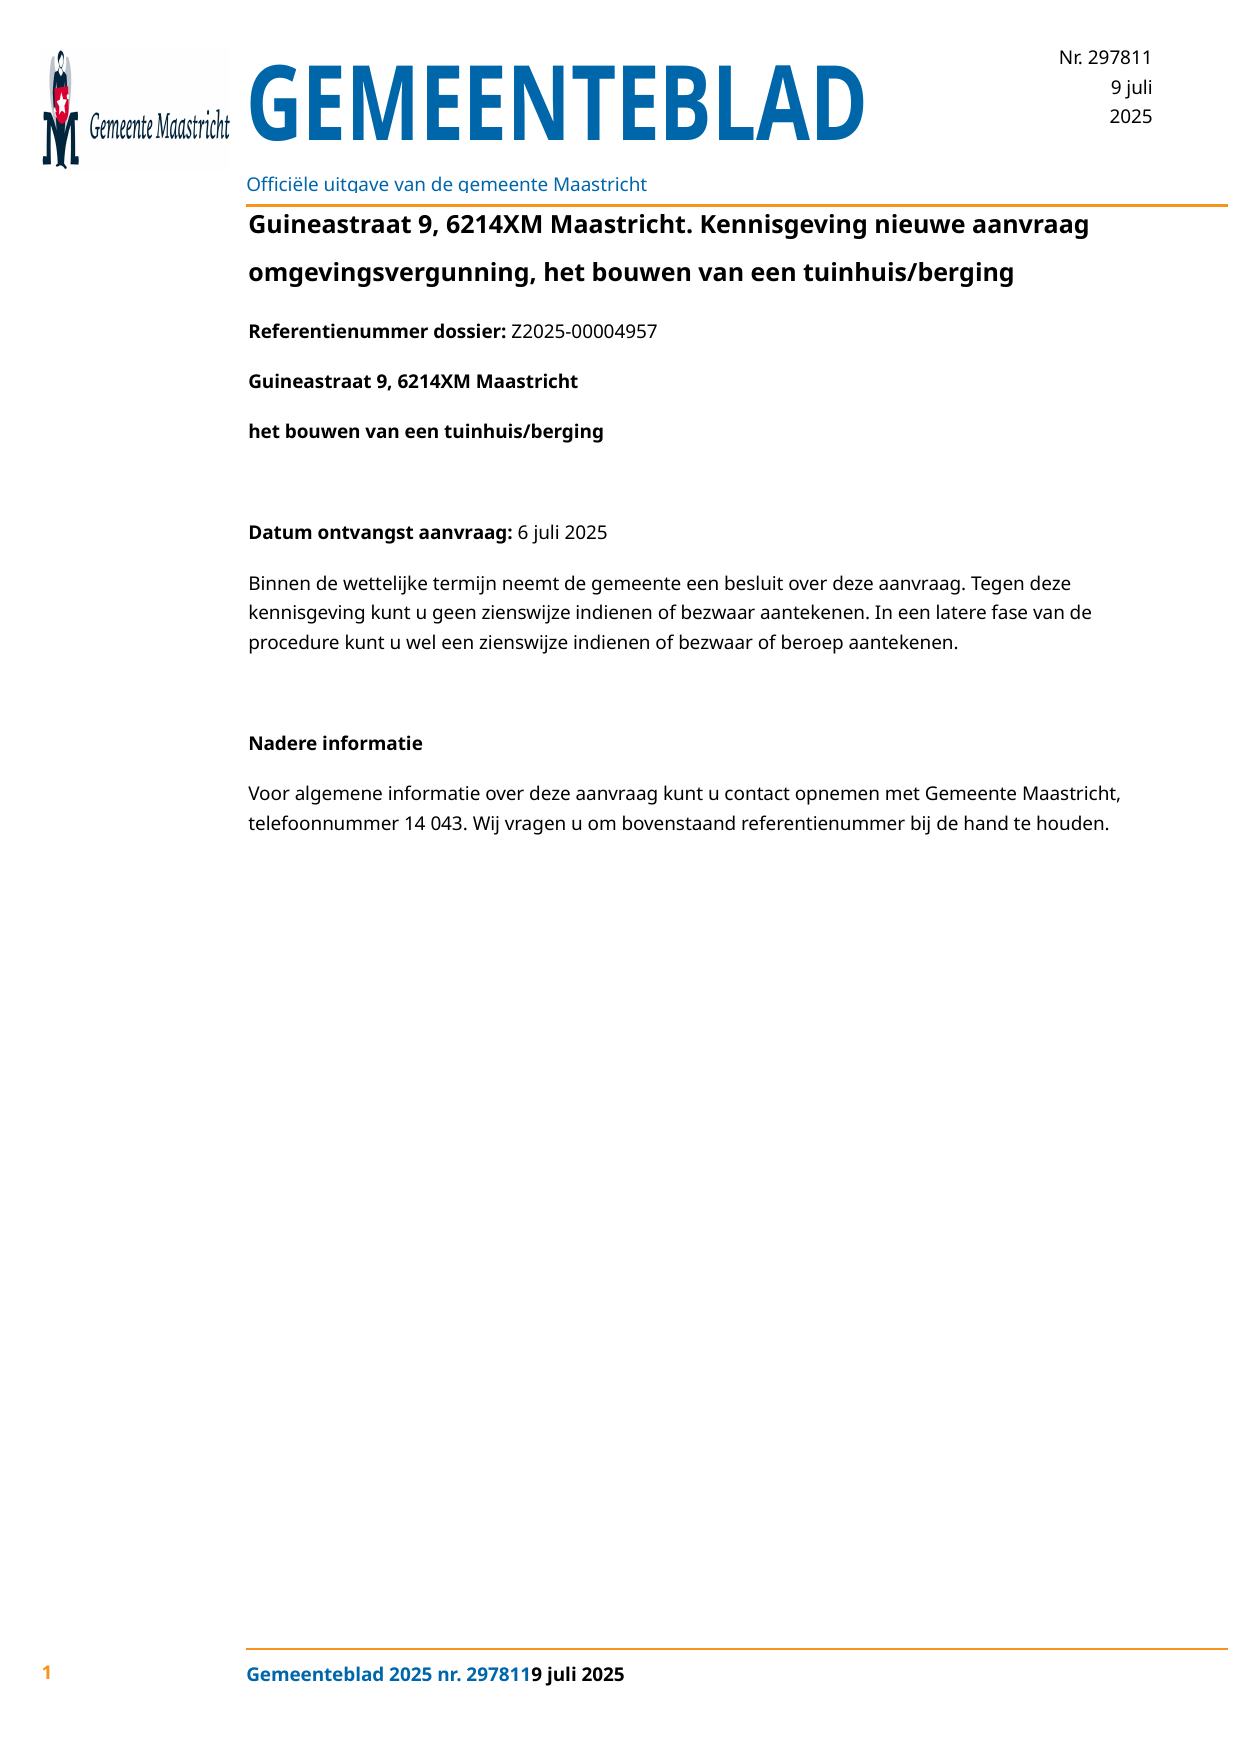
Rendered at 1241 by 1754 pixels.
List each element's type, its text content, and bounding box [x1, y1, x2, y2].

text het bouwen van een tuinhuis/berging [248, 419, 1152, 444]
text Nadere informatie [248, 730, 1152, 756]
text Datum ontvangst aanvraag: 6 juli 2025 [248, 519, 1152, 545]
text Voor algemene informatie over deze aanvraag kunt u contact opnemen met Gemeente Maastricht, telefoonnummer 14 043. Wij vragen u om bovenstaand referentienummer bij de hand te houden. [248, 780, 1152, 836]
text Guineastraat 9, 6214XM Maastricht [248, 368, 1152, 394]
text Guineastraat 9, 6214XM Maastricht. Kennisgeving nieuwe aanvraag omgevingsvergunning, het bouwen van een tuinhuis/berging [248, 207, 1152, 288]
picture [41, 47, 231, 172]
text Binnen de wettelijke termijn neemt de gemeente een besluit over deze aanvraag. Tegen deze kennisgeving kunt u geen zienswijze indienen of bezwaar aantekenen. In een latere fase van de procedure kunt u wel een zienswijze indienen of bezwaar of beroep aantekenen. [248, 570, 1152, 655]
text Referentienummer dossier: Z2025-00004957 [248, 318, 1152, 344]
